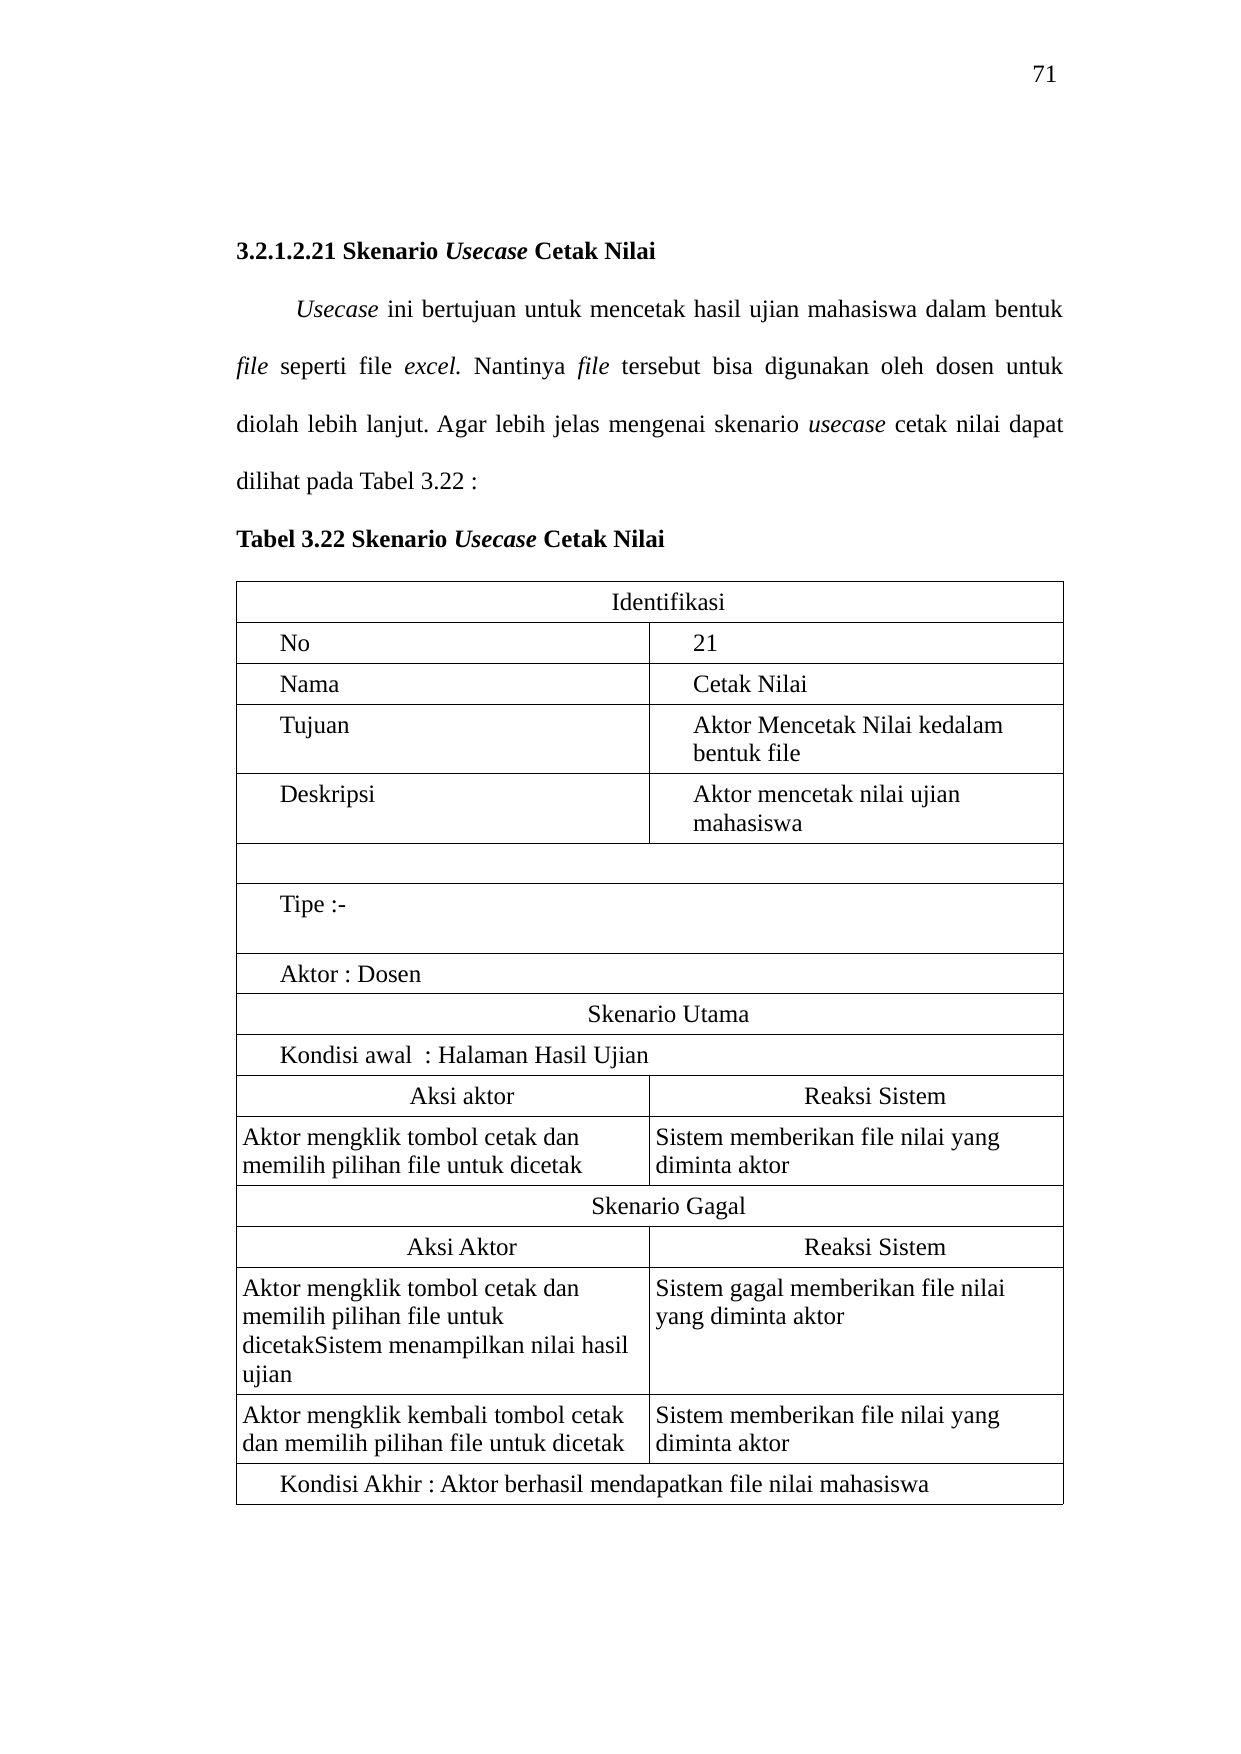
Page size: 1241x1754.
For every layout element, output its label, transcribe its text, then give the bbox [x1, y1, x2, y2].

table_cell No [237, 623, 649, 663]
table_cell Aktor mencetak nilai ujian mahasiswa [650, 774, 1063, 842]
table_cell 21 [650, 623, 1063, 663]
table_cell Kondisi awal : Halaman Hasil Ujian [237, 1035, 1063, 1075]
table_cell Sistem memberikan file nilai yang diminta aktor [650, 1395, 1063, 1463]
table_cell Cetak Nilai [650, 664, 1063, 703]
table_cell Kondisi Akhir : Aktor berhasil mendapatkan file nilai mahasiswa [237, 1464, 1063, 1504]
table_cell Nama [237, 664, 649, 703]
table_cell Skenario Utama [237, 994, 1063, 1034]
table_cell Aktor mengklik tombol cetak dan memilih pilihan file untuk dicetakSistem menampilkan nilai hasil ujian [237, 1268, 649, 1393]
table_cell Aktor mengklik kembali tombol cetak dan memilih pilihan file untuk dicetak [237, 1395, 649, 1463]
table_cell Aktor mengklik tombol cetak dan memilih pilihan file untuk dicetak [237, 1117, 649, 1185]
table_cell Aktor Mencetak Nilai kedalam bentuk file [650, 705, 1063, 773]
table_cell Sistem gagal memberikan file nilai yang diminta aktor [650, 1268, 1063, 1393]
text Usecase ini bertujuan untuk mencetak hasil ujian mahasiswa dalam bentuk file seperti file excel. Nantinya file tersebut bisa digunakan oleh dosen untuk diolah lebih lanjut. Agar lebih jelas mengenai skenario usecase cetak nilai dapat dilihat pada Tabel 3.22 : [236, 294, 1063, 495]
table_cell Sistem memberikan file nilai yang diminta aktor [650, 1117, 1063, 1185]
text Tabel 3.22 Skenario Usecase Cetak Nilai [236, 524, 1063, 552]
table_cell Aksi Aktor [237, 1227, 649, 1266]
table_cell Aksi aktor [237, 1076, 649, 1116]
table_cell Reaksi Sistem [650, 1227, 1063, 1266]
table_cell Tipe :- [237, 884, 1063, 953]
table_cell Aktor : Dosen [237, 954, 1063, 993]
table_cell Skenario Gagal [237, 1186, 1063, 1226]
table_cell Reaksi Sistem [650, 1076, 1063, 1116]
table_cell [237, 844, 1063, 883]
table_cell Tujuan [237, 705, 649, 773]
table_cell Deskripsi [237, 774, 649, 842]
table_header Identifikasi [237, 582, 1063, 622]
subtitle 3.2.1.2.21 Skenario Usecase Cetak Nilai [236, 236, 1063, 265]
